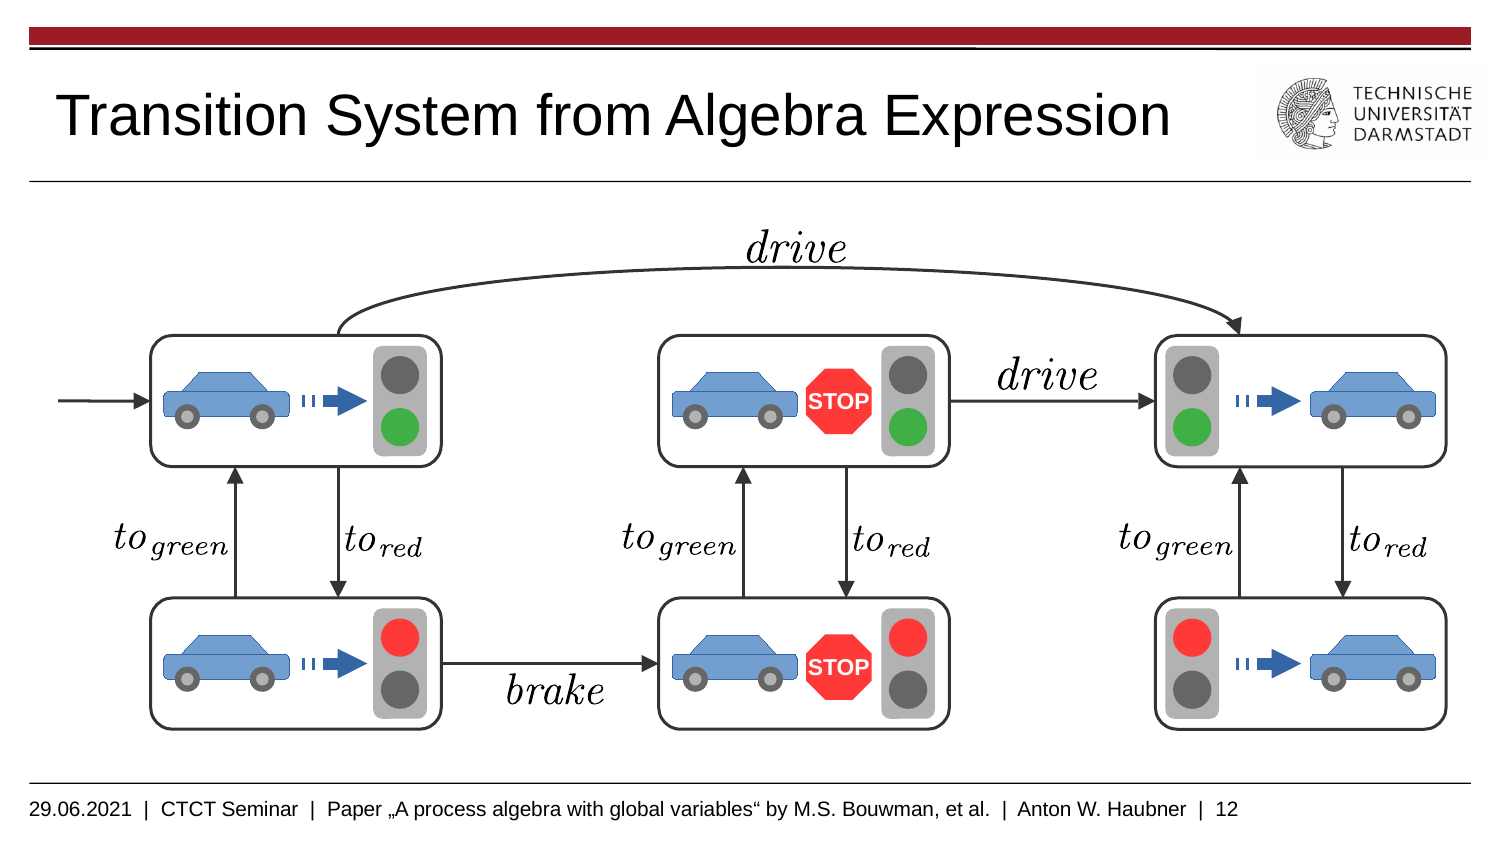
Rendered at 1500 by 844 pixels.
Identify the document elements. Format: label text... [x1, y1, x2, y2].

text_box [544, 684, 564, 705]
text_box [163, 372, 290, 430]
text_box [1056, 368, 1076, 390]
text_box [637, 530, 654, 549]
text_box [150, 542, 165, 561]
text_box [746, 229, 769, 263]
text_box [167, 542, 194, 555]
text_box [881, 345, 935, 457]
text_box [828, 241, 846, 263]
text_box [814, 689, 864, 700]
text_box [407, 537, 422, 557]
text_box [658, 542, 673, 561]
text_box [1133, 530, 1151, 549]
text_box [526, 684, 545, 705]
text_box [881, 608, 935, 719]
text_box [1171, 542, 1186, 555]
text_box [902, 544, 914, 557]
text_box [915, 537, 930, 557]
text_box [1384, 544, 1411, 558]
text_box [622, 522, 635, 549]
text_box [866, 532, 884, 552]
text_box [373, 345, 427, 457]
title Transition System from Algebra Expression [29, 63, 1199, 167]
text_box [888, 544, 902, 557]
text_box [814, 368, 863, 379]
text_box [770, 241, 803, 263]
text_box [1310, 372, 1436, 430]
text_box [1349, 525, 1361, 552]
text_box [373, 608, 427, 719]
text_box [805, 241, 825, 263]
text_box [1119, 522, 1131, 549]
text_box [358, 532, 376, 552]
text_box [587, 684, 604, 705]
text_box [1215, 542, 1233, 555]
text_box [1363, 532, 1380, 552]
text_box [1310, 635, 1436, 692]
text_box [1165, 608, 1220, 719]
text_box [672, 635, 793, 692]
text_box [344, 525, 357, 552]
text_box [703, 542, 716, 555]
text_box [565, 673, 585, 705]
text_box [1165, 345, 1220, 457]
text_box [1186, 542, 1199, 555]
text_box [1155, 542, 1170, 561]
text_box [507, 673, 523, 705]
text_box [814, 634, 864, 645]
picture [1255, 65, 1490, 162]
text_box STOP [793, 645, 885, 689]
text_box [815, 424, 863, 435]
text_box [210, 542, 228, 555]
text_box [852, 525, 865, 552]
text_box [393, 544, 406, 557]
text_box [380, 544, 394, 557]
text_box [1412, 537, 1427, 558]
text_box [163, 635, 290, 692]
text_box [997, 356, 1020, 390]
text_box [1021, 368, 1054, 390]
text_box STOP [793, 379, 881, 424]
text_box [129, 530, 146, 549]
text_box [1200, 542, 1213, 555]
text_box [1079, 368, 1097, 390]
text_box [114, 522, 127, 549]
text_box [718, 542, 736, 555]
text_box [675, 542, 702, 555]
text_box [672, 372, 798, 430]
text_box [195, 542, 208, 555]
